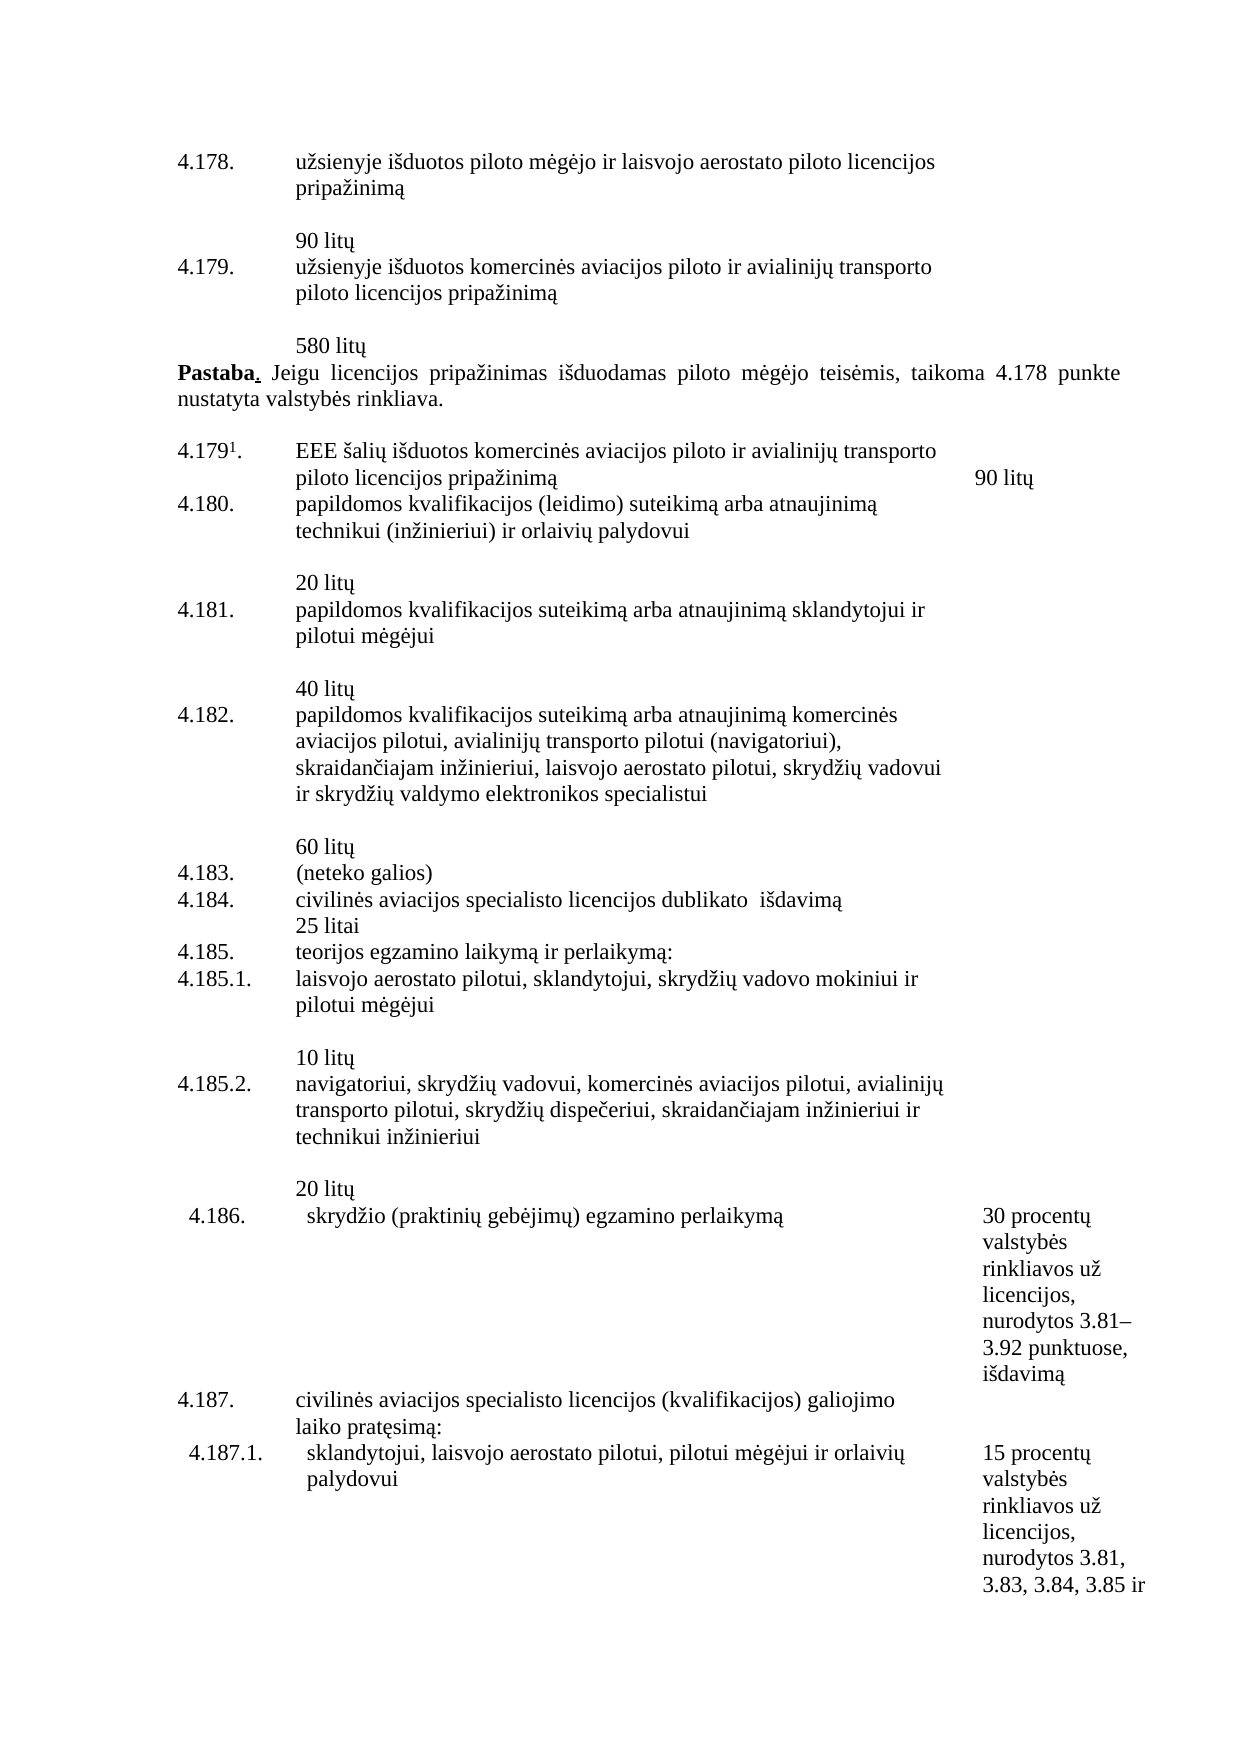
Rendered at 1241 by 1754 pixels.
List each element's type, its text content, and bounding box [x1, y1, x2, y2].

text 4.1791. EEE šalių išduotos komercinės aviacijos piloto ir avialinijų transporto piloto licencijos pripažinimą 90 litų [177, 438, 1122, 490]
table_header 15 procentų valstybės rinkliavos už licencijos, nurodytos 3.81, 3.83, 3.84, 3.85 ir [971, 1439, 1163, 1597]
text 4.184. civilinės aviacijos specialisto licencijos dublikato išdavimą 25 litai [177, 886, 945, 938]
table_header 30 procentų valstybės rinkliavos už licencijos, nurodytos 3.81–3.92 punktuose, išdavimą [971, 1202, 1163, 1386]
text 4.185.1. laisvojo aerostato pilotui, sklandytojui, skrydžių vadovo mokiniui ir pilotui mėgėjui 10 litų [177, 965, 945, 1070]
table_header skrydžio (praktinių gebėjimų) egzamino perlaikymą [295, 1202, 971, 1386]
table_header 4.187.1. [177, 1439, 295, 1597]
text 4.185.2. navigatoriui, skrydžių vadovui, komercinės aviacijos pilotui, avialinijų transporto pilotui, skrydžių dispečeriui, skraidančiajam inžinieriui ir technikui inžinieriui 20 litų [177, 1070, 945, 1202]
text 4.180. papildomos kvalifikacijos (leidimo) suteikimą arba atnaujinimą technikui (inžinieriui) ir orlaivių palydovui 20 litų [177, 490, 945, 596]
text 4.185. teorijos egzamino laikymą ir perlaikymą: [177, 938, 945, 965]
text 4.179. užsienyje išduotos komercinės aviacijos piloto ir avialinijų transporto piloto licencijos pripažinimą 580 litų [177, 253, 945, 358]
text 4.181. papildomos kvalifikacijos suteikimą arba atnaujinimą sklandytojui ir pilotui mėgėjui 40 litų [177, 596, 945, 701]
text 4.178. užsienyje išduotos piloto mėgėjo ir laisvojo aerostato piloto licencijos pripažinimą 90 litų [177, 148, 945, 253]
list (neteko galios) [177, 859, 945, 886]
text 4.182. papildomos kvalifikacijos suteikimą arba atnaujinimą komercinės aviacijos pilotui, avialinijų transporto pilotui (navigatoriui), skraidančiajam inžinieriui, laisvojo aerostato pilotui, skrydžių vadovui ir skrydžių valdymo elektronikos specialistui 60 litų [177, 701, 945, 859]
text 4.187. civilinės aviacijos specialisto licencijos (kvalifikacijos) galiojimo laiko pratęsimą: [177, 1386, 945, 1439]
text Pastaba. Jeigu licencijos pripažinimas išduodamas piloto mėgėjo teisėmis, taikoma 4.178 punkte nustatyta valstybės rinkliava. [177, 358, 1122, 411]
table_header sklandytojui, laisvojo aerostato pilotui, pilotui mėgėjui ir orlaivių palydovui [295, 1439, 971, 1597]
table_header 4.186. [177, 1202, 295, 1386]
